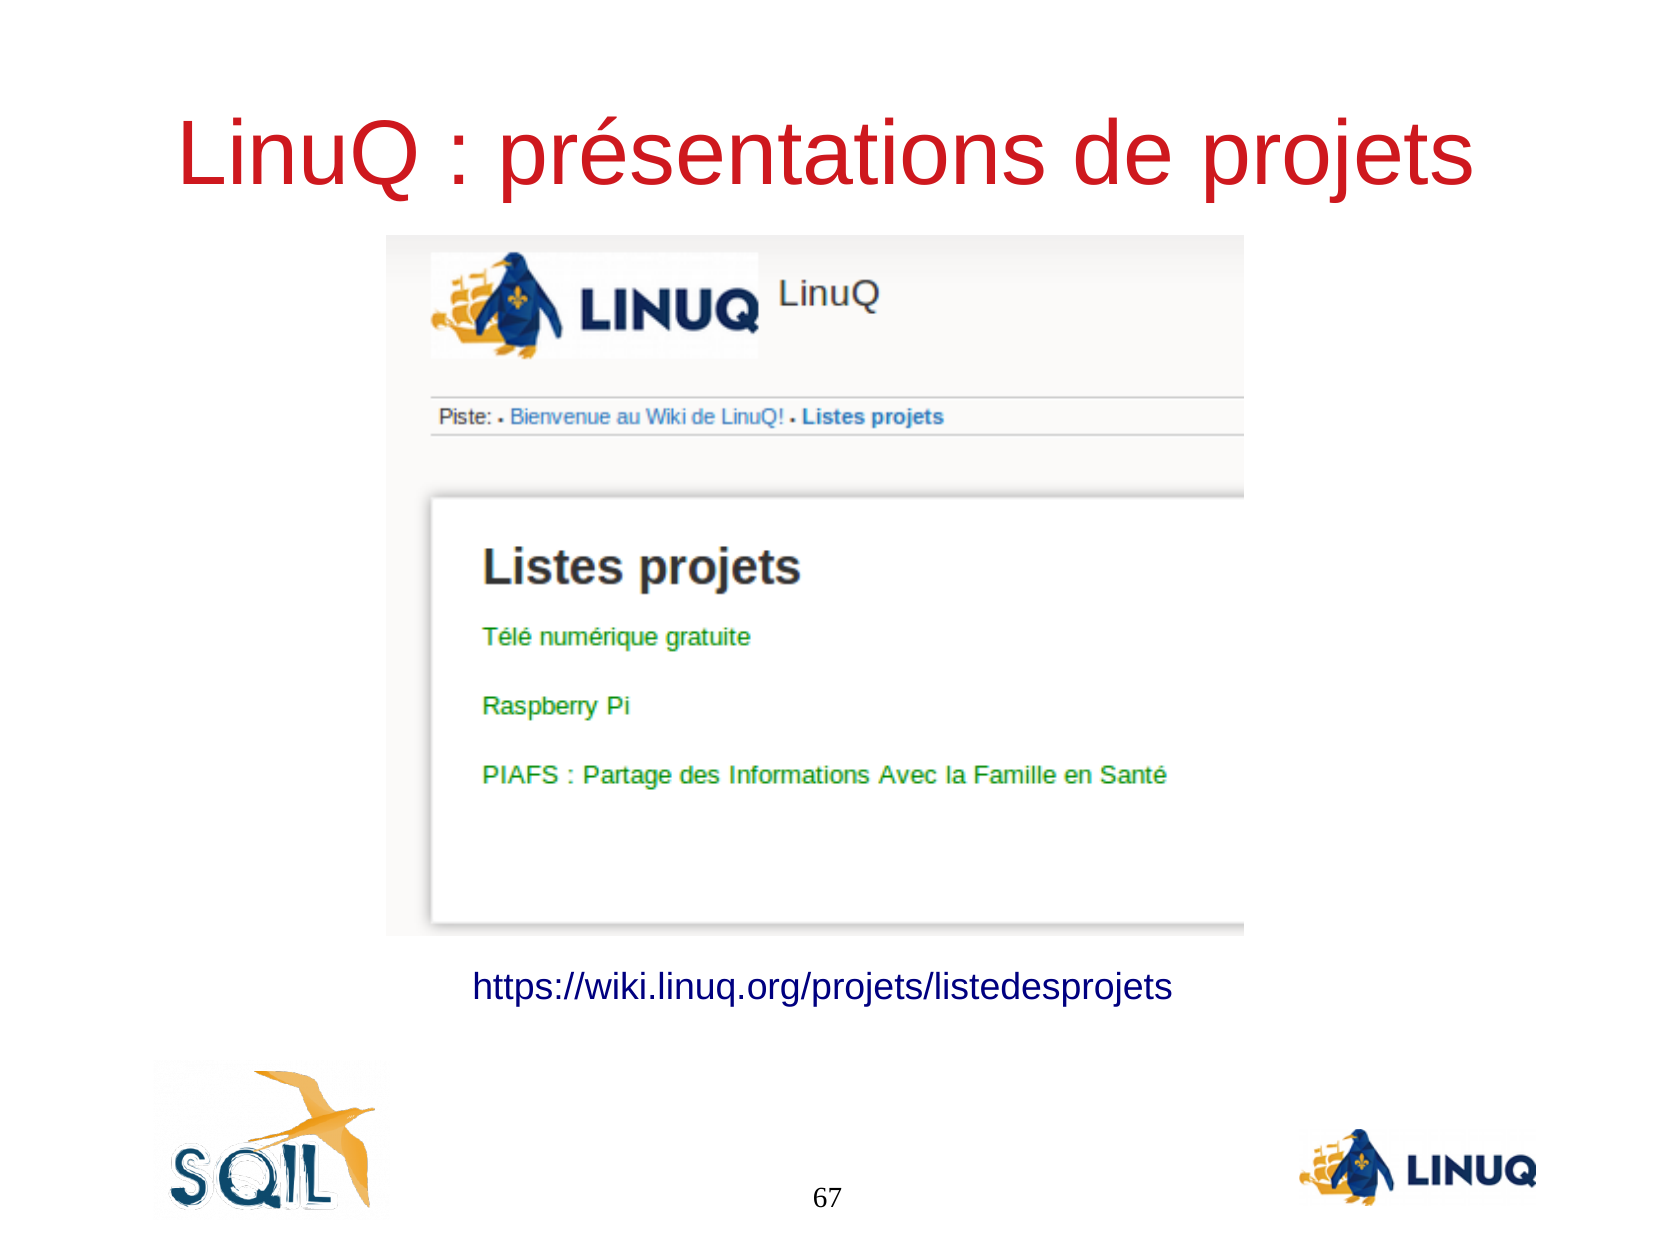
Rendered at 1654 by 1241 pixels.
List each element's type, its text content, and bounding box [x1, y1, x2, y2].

text_box https://wiki.linuq.org/projets/listedesprojets [457, 957, 1194, 1015]
picture [153, 1060, 390, 1220]
title LinuQ : présentations de projets [82, 49, 1571, 257]
picture [1299, 1129, 1536, 1206]
picture [386, 235, 1244, 936]
